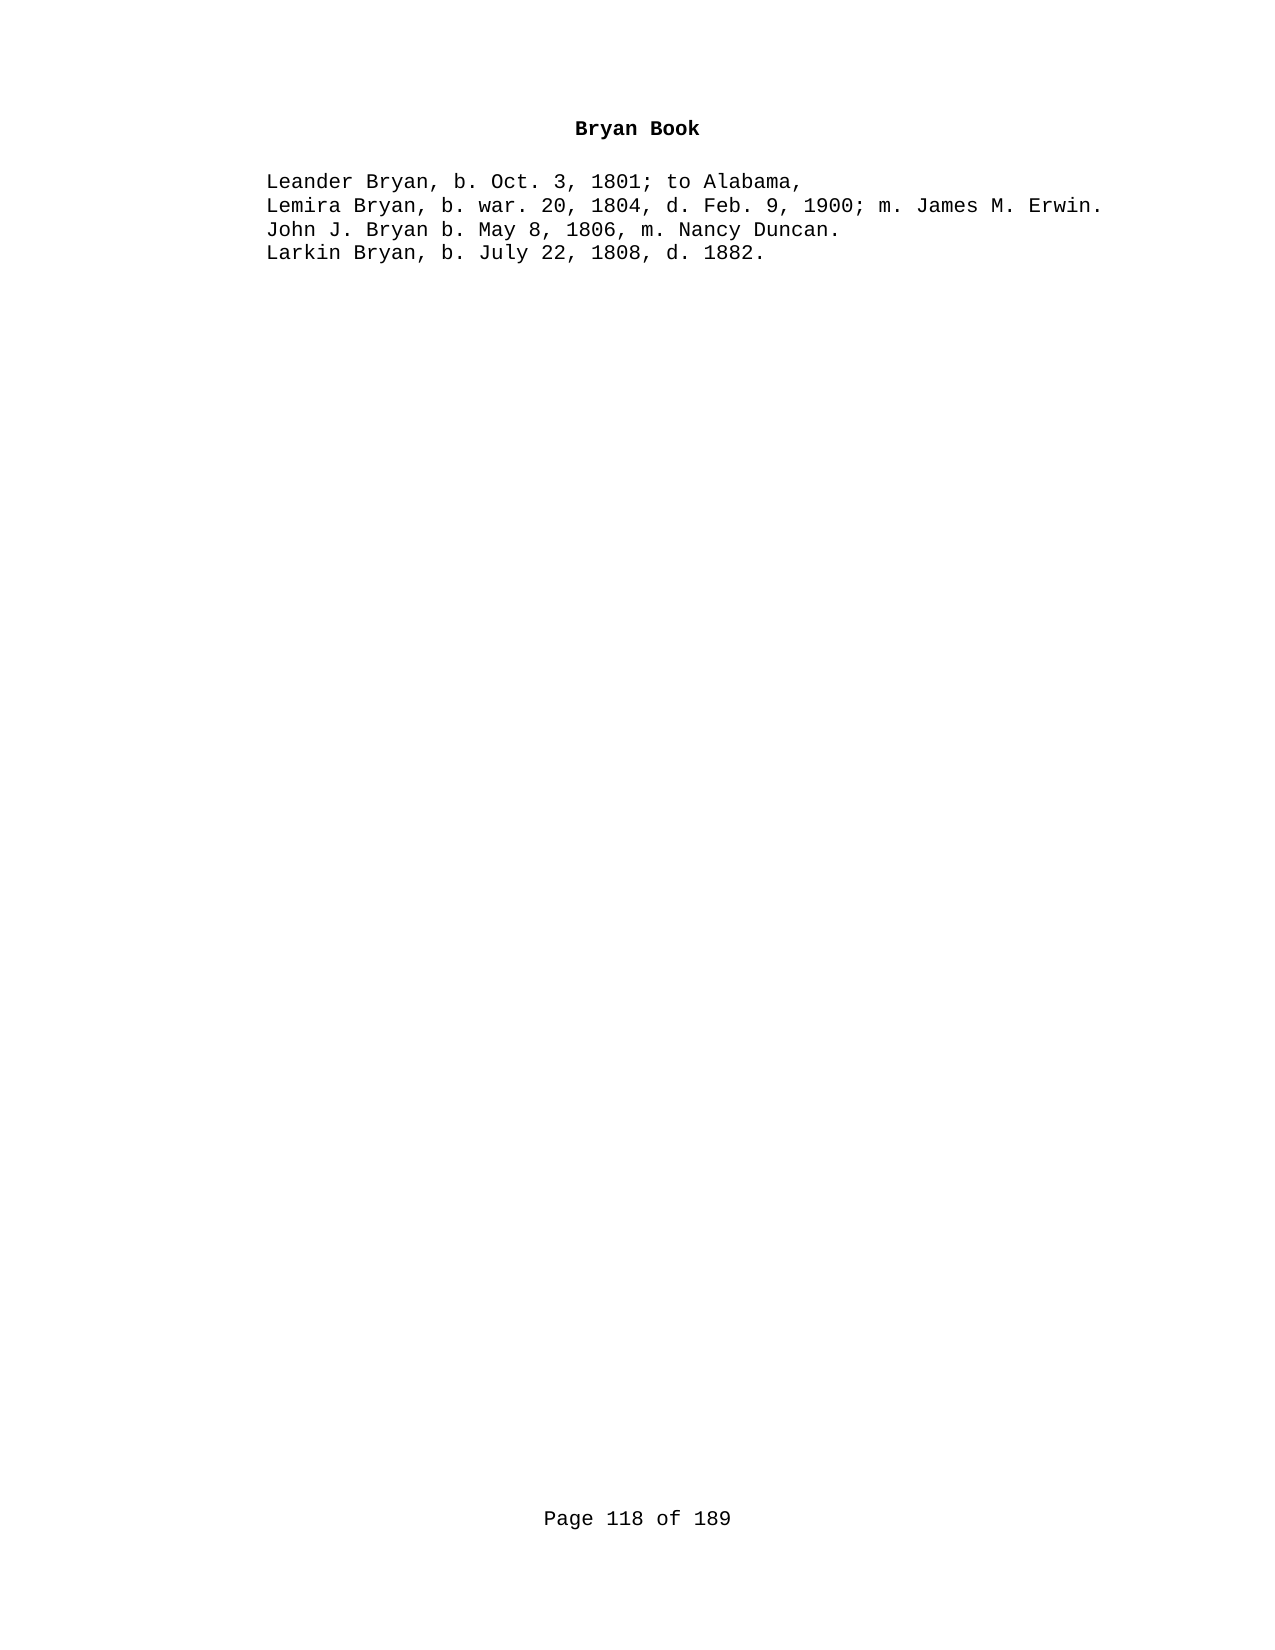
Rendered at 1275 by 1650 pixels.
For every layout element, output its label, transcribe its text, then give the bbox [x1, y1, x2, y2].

text John J. Bryan b. May 8, 1806, m. Nancy Duncan. [266, 218, 1157, 242]
text Lemira Bryan, b. war. 20, 1804, d. Feb. 9, 1900; m. James M. Erwin. [266, 195, 1157, 218]
text Leander Bryan, b. Oct. 3, 1801; to Alabama, [266, 171, 1157, 195]
text Larkin Bryan, b. July 22, 1808, d. 1882. [266, 242, 1157, 266]
